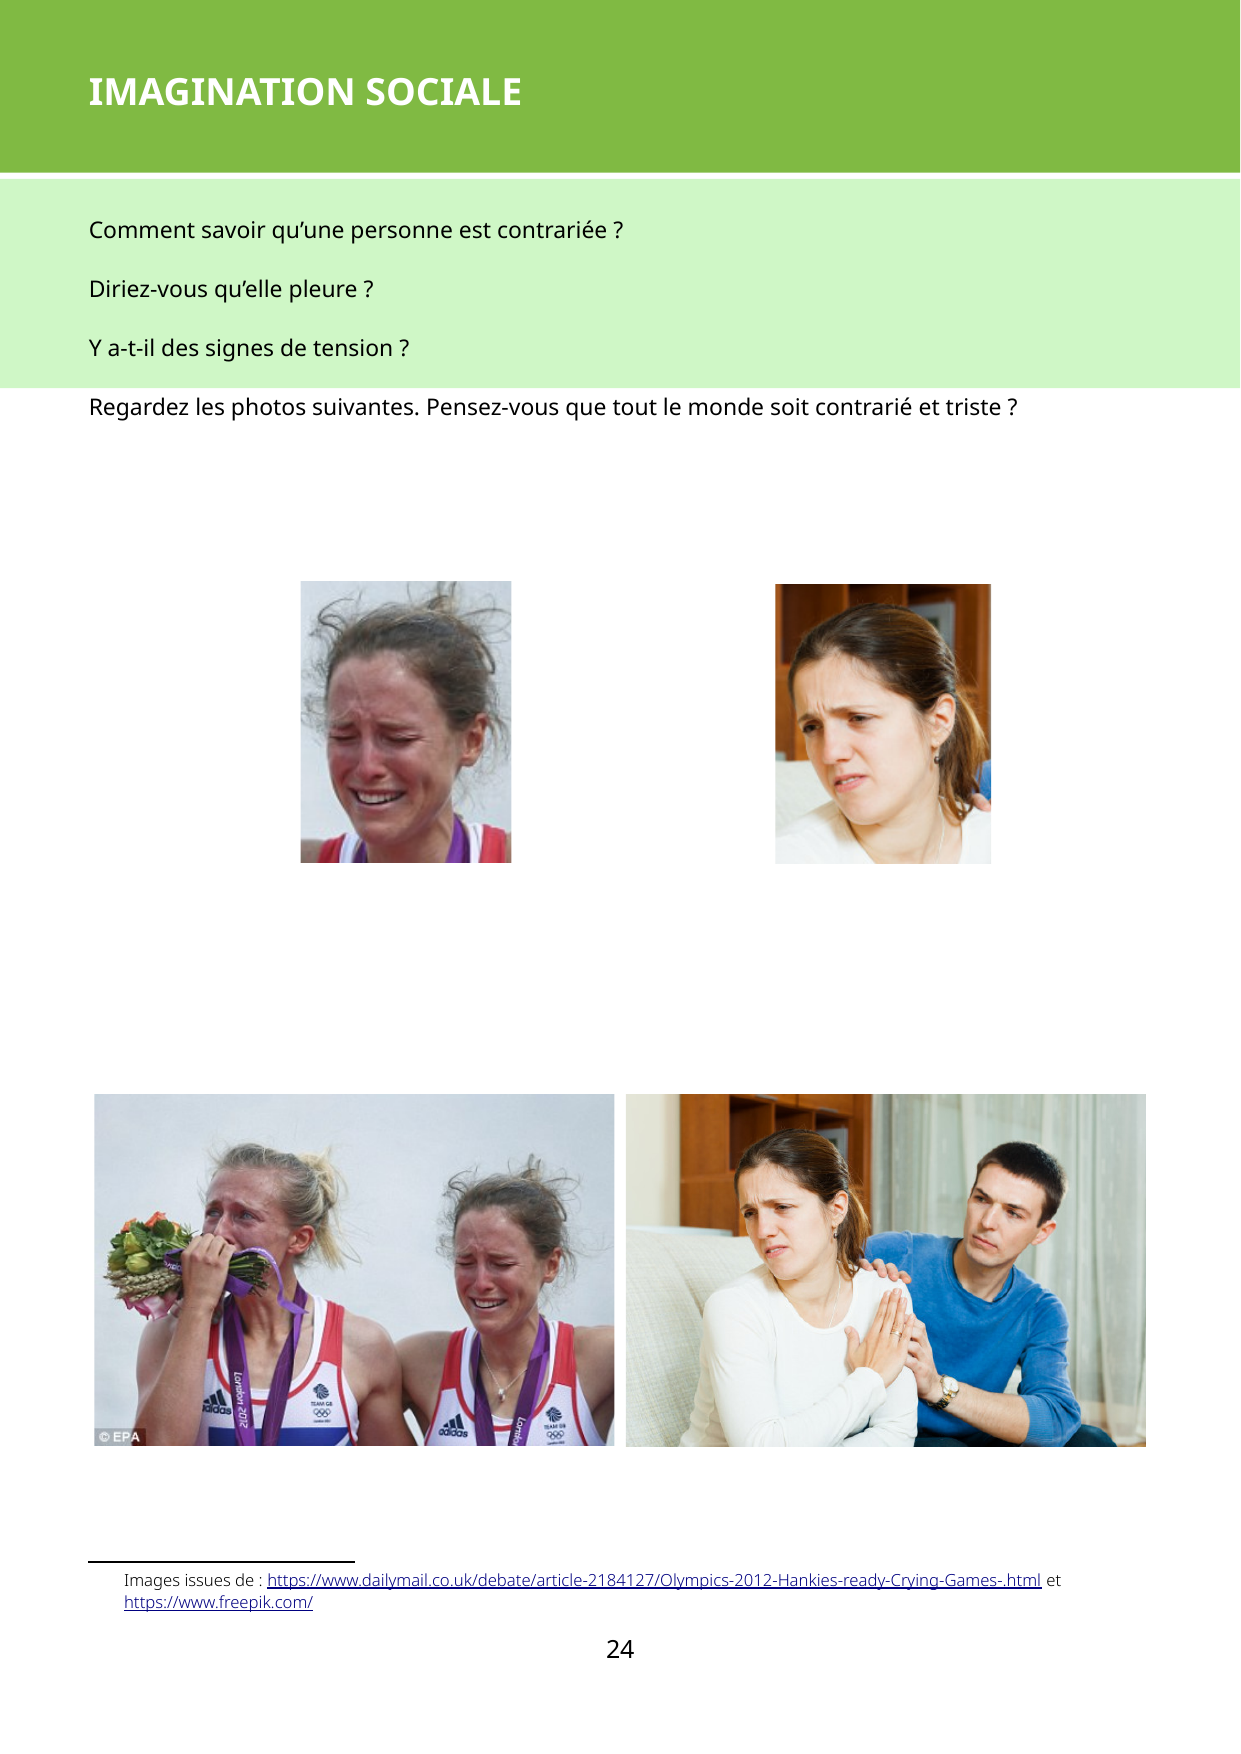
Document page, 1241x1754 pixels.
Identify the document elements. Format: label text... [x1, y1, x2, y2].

table_header [89, 561, 620, 1088]
text Regardez les photos suivantes. Pensez-vous que tout le monde soit contrarié et triste ? [88, 391, 1152, 422]
picture [625, 1094, 1146, 1447]
picture [94, 1094, 615, 1446]
table_cell [89, 1089, 620, 1483]
table_header [620, 561, 1152, 1088]
picture [300, 581, 512, 863]
picture [775, 584, 992, 864]
table_cell [620, 1089, 1152, 1483]
text Images issues de : https://www.dailymail.co.uk/debate/article-2184127/Olympics-2012-Hankies-ready-Crying-Games-.html et https://www.freepik.com/ [88, 1568, 1152, 1614]
